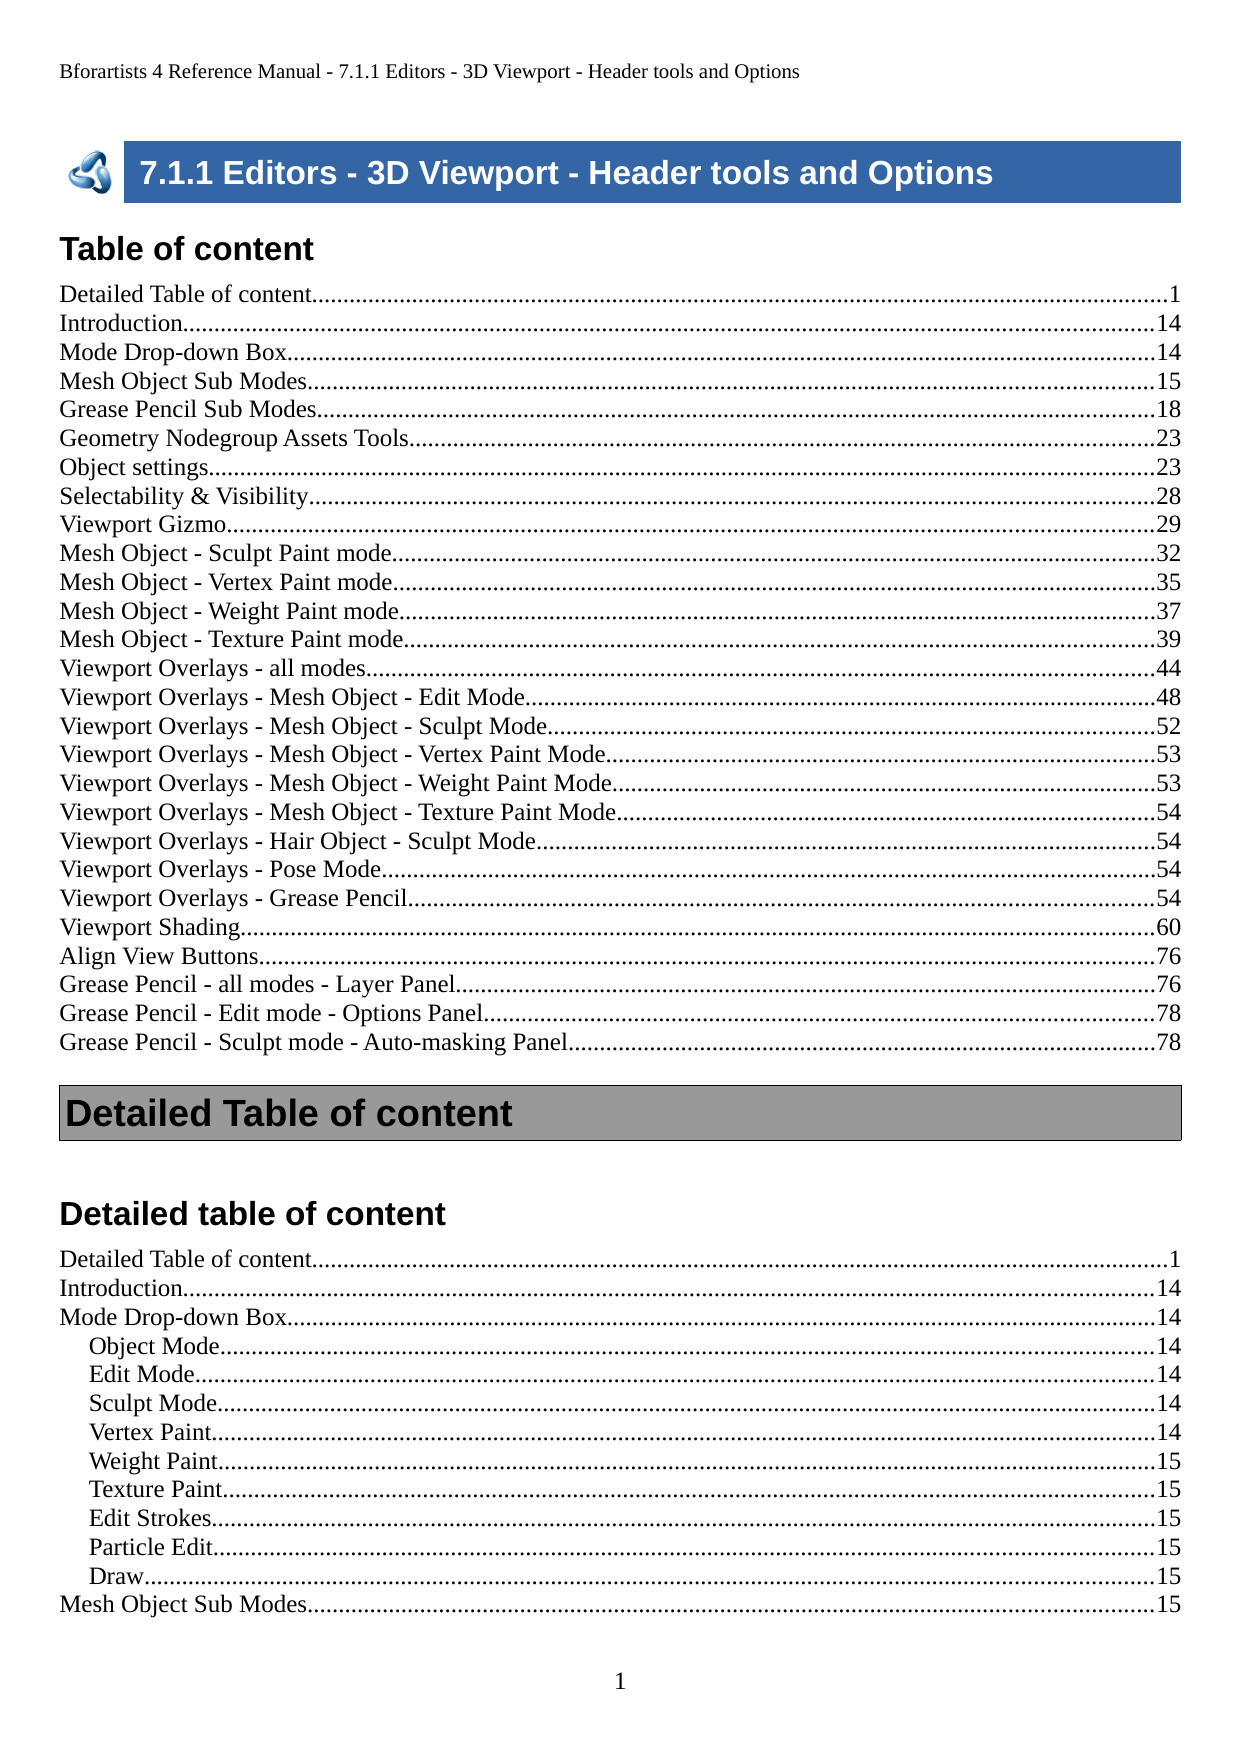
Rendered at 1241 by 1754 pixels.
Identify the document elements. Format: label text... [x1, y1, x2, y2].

text Viewport Gizmo 29 [59, 509, 1181, 538]
text Sculpt Mode 14 [88, 1388, 1181, 1417]
text Viewport Overlays - all modes 44 [59, 653, 1181, 682]
text Grease Pencil - all modes - Layer Panel 76 [59, 969, 1181, 998]
text Object settings 23 [59, 452, 1181, 481]
text Detailed Table of content 1 [59, 1244, 1181, 1273]
picture [65, 147, 114, 197]
text Mesh Object - Weight Paint mode 37 [59, 596, 1181, 624]
text Mesh Object Sub Modes 15 [59, 1589, 1181, 1618]
text Vertex Paint 14 [88, 1417, 1181, 1446]
text Viewport Overlays - Grease Pencil 54 [59, 883, 1181, 912]
text Object Mode 14 [88, 1331, 1181, 1359]
text Grease Pencil - Sculpt mode - Auto-masking Panel 78 [59, 1027, 1181, 1056]
text Viewport Overlays - Pose Mode 54 [59, 854, 1181, 883]
text Viewport Overlays - Mesh Object - Weight Paint Mode 53 [59, 768, 1181, 797]
table_header 7.1.1 Editors - 3D Viewport - Header tools and Options [124, 141, 1181, 203]
text Draw 15 [88, 1561, 1181, 1589]
text Viewport Overlays - Mesh Object - Sculpt Mode 52 [59, 711, 1181, 739]
text Weight Paint 15 [88, 1446, 1181, 1474]
text Particle Edit 15 [88, 1532, 1181, 1561]
text Mode Drop-down Box 14 [59, 1302, 1181, 1331]
table_header [59, 141, 124, 203]
text Mode Drop-down Box 14 [59, 337, 1181, 366]
text Introduction 14 [59, 1273, 1181, 1302]
text Texture Paint 15 [88, 1474, 1181, 1503]
text Viewport Overlays - Mesh Object - Vertex Paint Mode 53 [59, 739, 1181, 768]
text Edit Mode 14 [88, 1359, 1181, 1388]
text Detailed Table of content 1 [59, 279, 1181, 308]
subtitle Table of content [59, 228, 1181, 267]
table_header Detailed Table of content [60, 1086, 1181, 1140]
text Selectability & Visibility 28 [59, 481, 1181, 509]
text Geometry Nodegroup Assets Tools 23 [59, 423, 1181, 452]
text Mesh Object Sub Modes 15 [59, 366, 1181, 394]
subtitle Detailed table of content [59, 1193, 1181, 1232]
text Viewport Overlays - Hair Object - Sculpt Mode 54 [59, 826, 1181, 854]
text Introduction 14 [59, 308, 1181, 337]
text Mesh Object - Sculpt Paint mode 32 [59, 538, 1181, 567]
text Mesh Object - Texture Paint mode 39 [59, 624, 1181, 653]
text Grease Pencil - Edit mode - Options Panel 78 [59, 998, 1181, 1027]
text Align View Buttons 76 [59, 941, 1181, 969]
text Edit Strokes 15 [88, 1503, 1181, 1532]
text Viewport Shading 60 [59, 912, 1181, 941]
text Mesh Object - Vertex Paint mode 35 [59, 567, 1181, 596]
text Grease Pencil Sub Modes 18 [59, 394, 1181, 423]
text Viewport Overlays - Mesh Object - Texture Paint Mode 54 [59, 797, 1181, 826]
text Viewport Overlays - Mesh Object - Edit Mode 48 [59, 682, 1181, 711]
